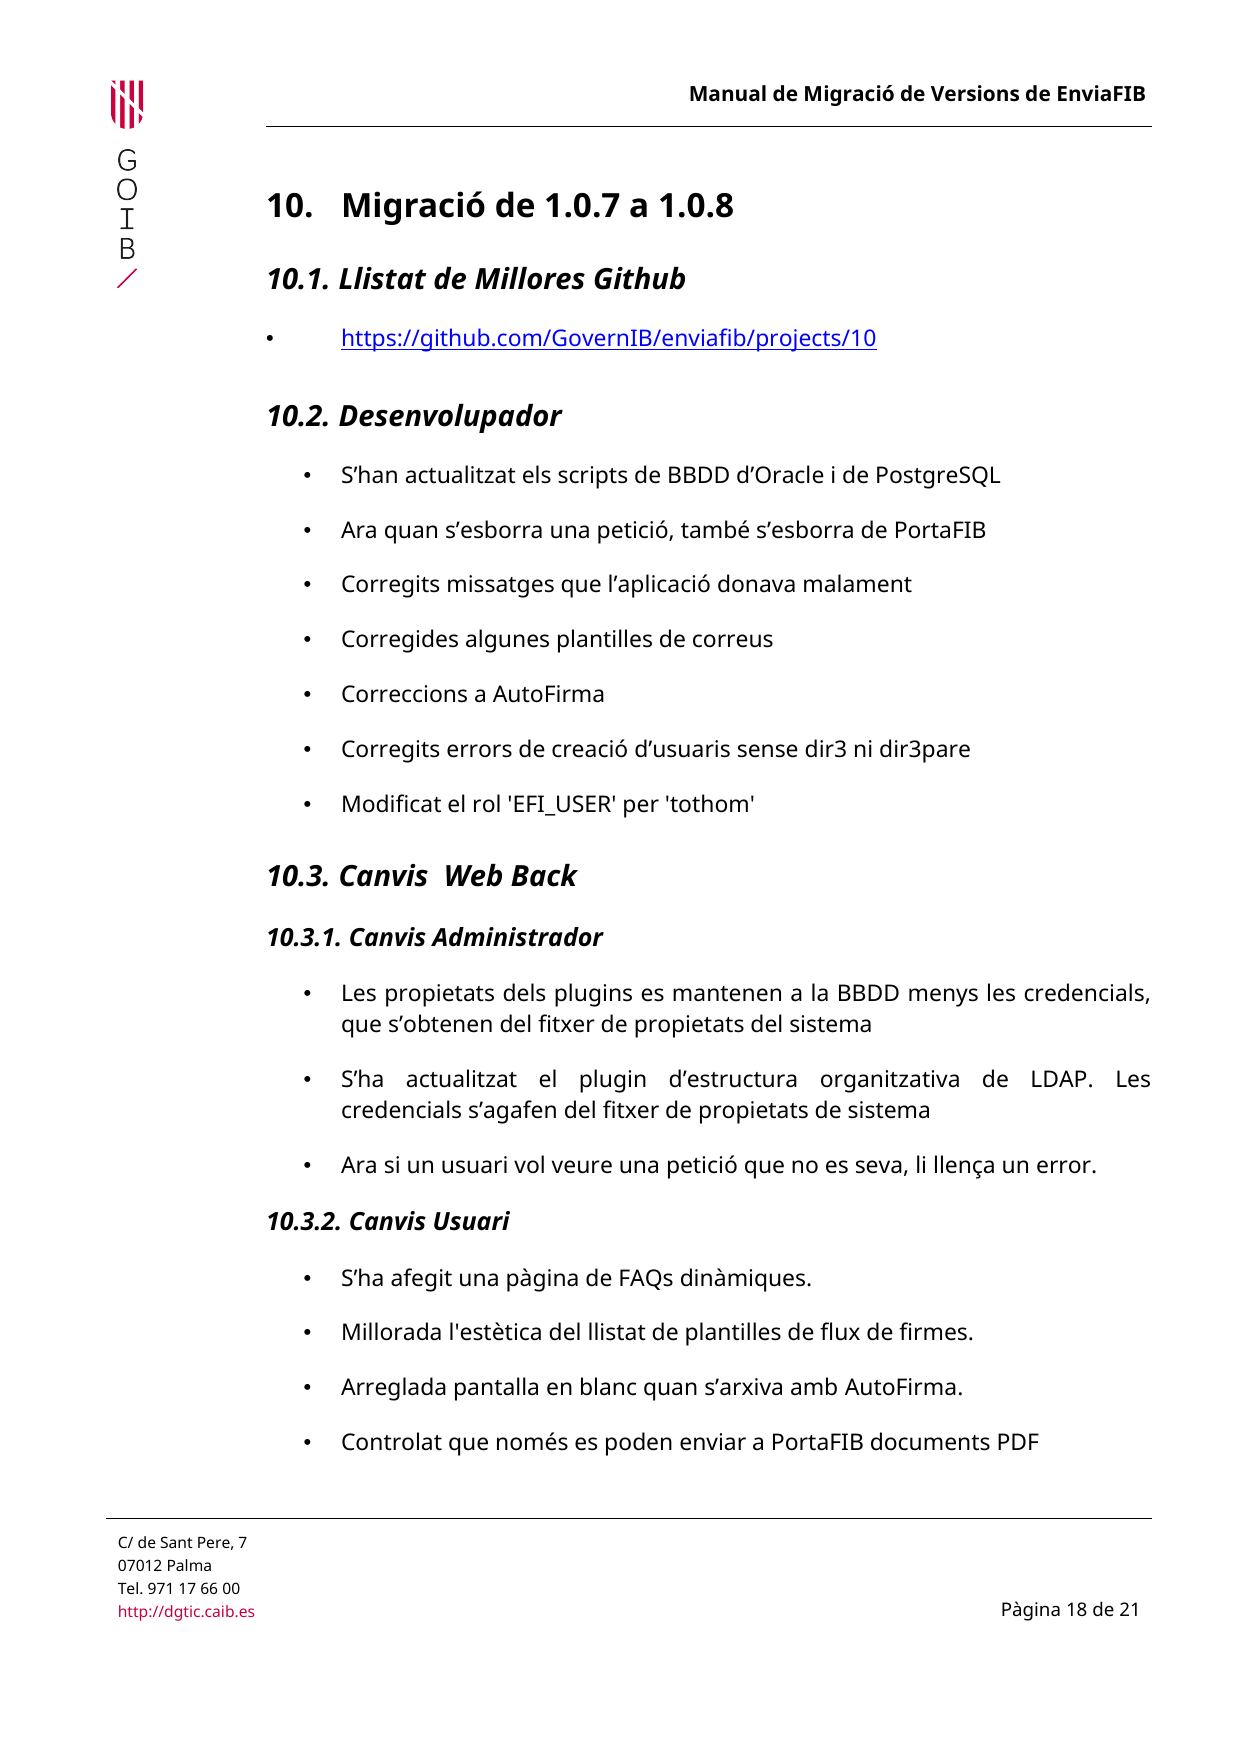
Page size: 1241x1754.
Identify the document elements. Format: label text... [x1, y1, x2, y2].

list Ara quan s’esborra una petició, també s’esborra de PortaFIB [303, 513, 1152, 545]
list S’han actualitzat els scripts de BBDD d’Oracle i de PostgreSQL [303, 459, 1152, 490]
subtitle Migració de 1.0.7 a 1.0.8 [266, 181, 1152, 227]
list S’ha afegit una pàgina de FAQs dinàmiques. [303, 1262, 1152, 1293]
list Les propietats dels plugins es mantenen a la BBDD menys les credencials, que s’obtenen del fitxer de propietats del sistema [303, 977, 1152, 1039]
list Ara si un usuari vol veure una petició que no es seva, li llença un error. [303, 1149, 1152, 1180]
list Arreglada pantalla en blanc quan s’arxiva amb AutoFirma. [303, 1371, 1152, 1402]
list Millorada l'estètica del llistat de plantilles de flux de firmes. [303, 1316, 1152, 1348]
subtitle Desenvolupador [266, 395, 1152, 434]
list https://github.com/GovernIB/enviafib/projects/10 [266, 322, 1152, 353]
list Controlat que només es poden enviar a PortaFIB documents PDF [303, 1426, 1152, 1457]
picture [82, 57, 172, 319]
list Correccions a AutoFirma [303, 678, 1152, 709]
list Corregits errors de creació d’usuaris sense dir3 ni dir3pare [303, 733, 1152, 764]
list S’ha actualitzat el plugin d’estructura organitzativa de LDAP. Les credencials s’agafen del fitxer de propietats de sistema [303, 1063, 1152, 1126]
list Corregides algunes plantilles de correus [303, 623, 1152, 654]
subtitle Canvis Usuari [266, 1204, 1152, 1238]
subtitle Llistat de Millores Github [266, 258, 1152, 298]
subtitle Canvis Web Back [266, 856, 1152, 895]
subtitle Canvis Administrador [266, 919, 1152, 953]
list Corregits missatges que l’aplicació donava malament [303, 568, 1152, 599]
list Modificat el rol 'EFI_USER' per 'tothom' [303, 787, 1152, 819]
